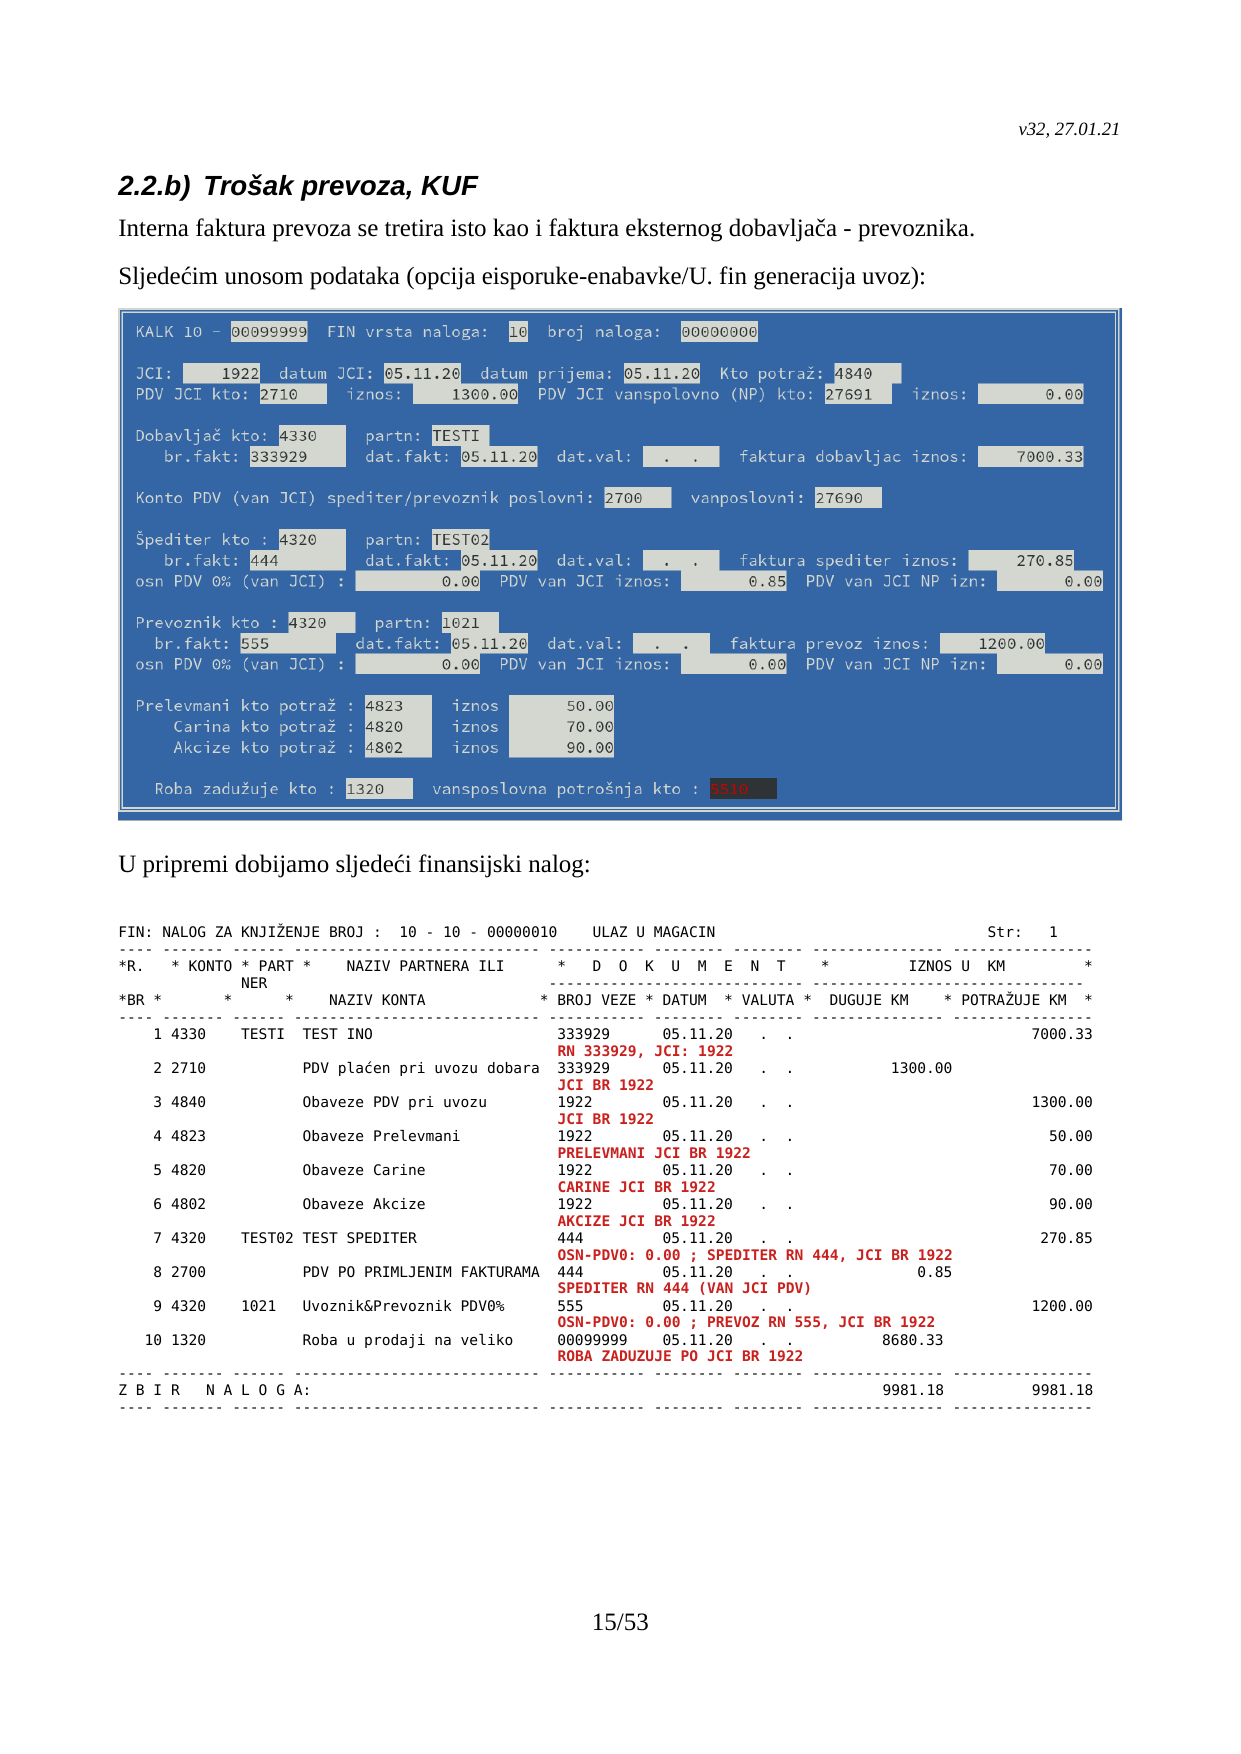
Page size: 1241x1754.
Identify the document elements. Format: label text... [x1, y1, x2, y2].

text CARINE JCI BR 1922 [118, 1178, 1122, 1196]
text 4 4823 Obaveze Prelevmani 1922 05.11.20 . . 50.00 [118, 1128, 1122, 1144]
text PRELEVMANI JCI BR 1922 [118, 1144, 1122, 1162]
text 6 4802 Obaveze Akcize 1922 05.11.20 . . 90.00 [118, 1196, 1122, 1212]
text 7 4320 TEST02 TEST SPEDITER 444 05.11.20 . . 270.85 [118, 1229, 1122, 1246]
text OSN-PDV0: 0.00 ; PREVOZ RN 555, JCI BR 1922 [118, 1314, 1122, 1331]
text *R. * KONTO * PART * NAZIV PARTNERA ILI * D O K U M E N T * IZNOS U KM * [118, 958, 1122, 975]
text FIN: NALOG ZA KNJIŽENJE BROJ : 10 - 10 - 00000010 ULAZ U MAGACIN Str: 1 [118, 924, 1122, 941]
text Sljedećim unosom podataka (opcija eisporuke-enabavke/U. fin generacija uvoz): [118, 261, 1122, 290]
text ---- ------- ------ ---------------------------- ----------- -------- -------- --------------- ---------------- [118, 1399, 1122, 1416]
text ---- ------- ------ ---------------------------- ----------- -------- -------- --------------- ---------------- [118, 941, 1122, 958]
subtitle Trošak prevoza, KUF [118, 169, 1122, 201]
text 8 2700 PDV PO PRIMLJENIM FAKTURAMA 444 05.11.20 . . 0.85 [118, 1263, 1122, 1280]
text Interna faktura prevoza se tretira isto kao i faktura eksternog dobavljača - prevoznika. [118, 213, 1122, 242]
text SPEDITER RN 444 (VAN JCI PDV) [118, 1280, 1122, 1297]
text OSN-PDV0: 0.00 ; SPEDITER RN 444, JCI BR 1922 [118, 1246, 1122, 1263]
text ---- ------- ------ ---------------------------- ----------- -------- -------- --------------- ---------------- [118, 1365, 1122, 1382]
text RN 333929, JCI: 1922 [118, 1043, 1122, 1060]
text ---- ------- ------ ---------------------------- ----------- -------- -------- --------------- ---------------- [118, 1009, 1122, 1026]
text JCI BR 1922 [118, 1077, 1122, 1094]
text 3 4840 Obaveze PDV pri uvozu 1922 05.11.20 . . 1300.00 [118, 1094, 1122, 1111]
text 1 4330 TESTI TEST INO 333929 05.11.20 . . 7000.33 [118, 1026, 1122, 1043]
text 9 4320 1021 Uvoznik&Prevoznik PDV0% 555 05.11.20 . . 1200.00 [118, 1297, 1122, 1314]
text Z B I R N A L O G A: 9981.18 9981.18 [118, 1382, 1122, 1399]
text *BR * * * NAZIV KONTA * BROJ VEZE * DATUM * VALUTA * DUGUJE KM * POTRAŽUJE KM * [118, 992, 1122, 1009]
text JCI BR 1922 [118, 1111, 1122, 1128]
picture [118, 308, 1123, 821]
text U pripremi dobijamo sljedeći finansijski nalog: [118, 849, 1122, 878]
text 10 1320 Roba u prodaji na veliko 00099999 05.11.20 . . 8680.33 [118, 1331, 1122, 1348]
text 2 2710 PDV plaćen pri uvozu dobara 333929 05.11.20 . . 1300.00 [118, 1060, 1122, 1077]
text ROBA ZADUZUJE PO JCI BR 1922 [118, 1348, 1122, 1365]
text NER ----------------------------- ------------------------------- [118, 975, 1122, 992]
text 5 4820 Obaveze Carine 1922 05.11.20 . . 70.00 [118, 1162, 1122, 1178]
text AKCIZE JCI BR 1922 [118, 1212, 1122, 1229]
